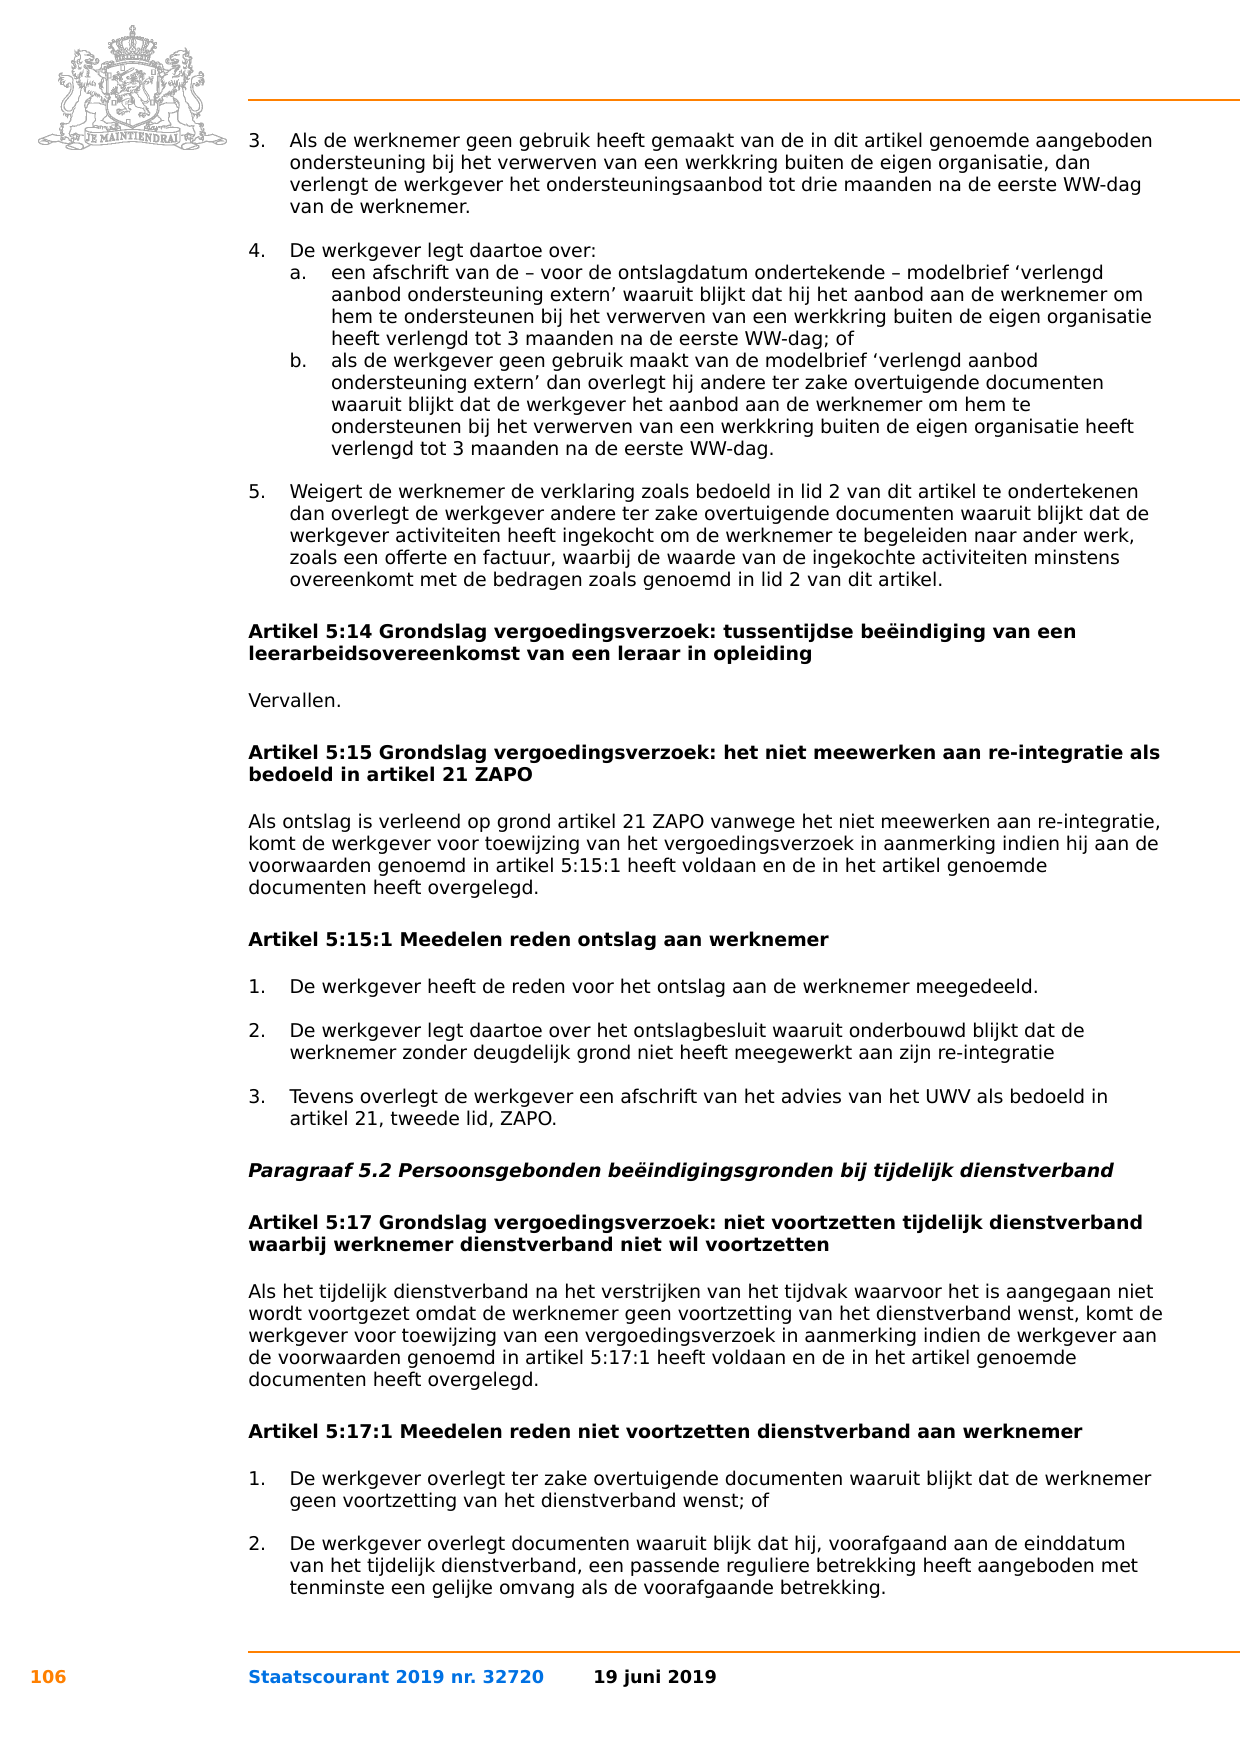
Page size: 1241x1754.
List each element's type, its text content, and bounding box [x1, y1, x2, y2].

text b. als de werkgever geen gebruik maakt van de modelbrief ‘verlengd aanbod ondersteuning extern’ dan overlegt hij andere ter zake overtuigende documenten waaruit blijkt dat de werkgever het aanbod aan de werknemer om hem te ondersteunen bij het verwerven van een werkkring buiten de eigen organisatie heeft verlengd tot 3 maanden na de eerste WW-dag. [289, 349, 1163, 459]
text Als het tijdelijk dienstverband na het verstrijken van het tijdvak waarvoor het is aangegaan niet wordt voortgezet omdat de werknemer geen voortzetting van het dienstverband wenst, komt de werkgever voor toewijzing van een vergoedingsverzoek in aanmerking indien de werkgever aan de voorwaarden genoemd in artikel 5:17:1 heeft voldaan en de in het artikel genoemde documenten heeft overgelegd. [248, 1281, 1163, 1391]
picture [38, 25, 227, 150]
subtitle Paragraaf 5.2 Persoonsgebonden beëindigingsgronden bij tijdelijk dienstverband [248, 1160, 1163, 1182]
text 1. De werkgever overlegt ter zake overtuigende documenten waaruit blijkt dat de werknemer geen voortzetting van het dienstverband wenst; of [248, 1467, 1163, 1511]
text 2. De werkgever legt daartoe over het ontslagbesluit waaruit onderbouwd blijkt dat de werknemer zonder deugdelijk grond niet heeft meegewerkt aan zijn re-integratie [248, 1020, 1163, 1064]
subtitle Artikel 5:15 Grondslag vergoedingsverzoek: het niet meewerken aan re-integratie als bedoeld in artikel 21 ZAPO [248, 742, 1163, 786]
subtitle Artikel 5:17:1 Meedelen reden niet voortzetten dienstverband aan werknemer [248, 1421, 1163, 1442]
text 4. De werkgever legt daartoe over: [248, 240, 1163, 262]
text a. een afschrift van de – voor de ontslagdatum ondertekende – modelbrief ‘verlengd aanbod ondersteuning extern’ waaruit blijkt dat hij het aanbod aan de werknemer om hem te ondersteunen bij het verwerven van een werkkring buiten de eigen organisatie heeft verlengd tot 3 maanden na de eerste WW-dag; of [289, 262, 1163, 349]
text Vervallen. [248, 690, 1163, 712]
subtitle Artikel 5:14 Grondslag vergoedingsverzoek: tussentijdse beëindiging van een leerarbeidsovereenkomst van een leraar in opleiding [248, 621, 1163, 665]
text 3. Tevens overlegt de werkgever een afschrift van het advies van het UWV als bedoeld in artikel 21, tweede lid, ZAPO. [248, 1086, 1163, 1130]
text 3. Als de werknemer geen gebruik heeft gemaakt van de in dit artikel genoemde aangeboden ondersteuning bij het verwerven van een werkkring buiten de eigen organisatie, dan verlengt de werkgever het ondersteuningsaanbod tot drie maanden na de eerste WW-dag van de werknemer. [248, 130, 1163, 218]
text 2. De werkgever overlegt documenten waaruit blijk dat hij, voorafgaand aan de einddatum van het tijdelijk dienstverband, een passende reguliere betrekking heeft aangeboden met tenminste een gelijke omvang als de voorafgaande betrekking. [248, 1533, 1163, 1599]
subtitle Artikel 5:17 Grondslag vergoedingsverzoek: niet voortzetten tijdelijk dienstverband waarbij werknemer dienstverband niet wil voortzetten [248, 1212, 1163, 1256]
subtitle Artikel 5:15:1 Meedelen reden ontslag aan werknemer [248, 929, 1163, 951]
text Als ontslag is verleend op grond artikel 21 ZAPO vanwege het niet meewerken aan re-integratie, komt de werkgever voor toewijzing van het vergoedingsverzoek in aanmerking indien hij aan de voorwaarden genoemd in artikel 5:15:1 heeft voldaan en de in het artikel genoemde documenten heeft overgelegd. [248, 811, 1163, 899]
text 1. De werkgever heeft de reden voor het ontslag aan de werknemer meegedeeld. [248, 976, 1163, 998]
text 5. Weigert de werknemer de verklaring zoals bedoeld in lid 2 van dit artikel te ondertekenen dan overlegt de werkgever andere ter zake overtuigende documenten waaruit blijkt dat de werkgever activiteiten heeft ingekocht om de werknemer te begeleiden naar ander werk, zoals een offerte en factuur, waarbij de waarde van de ingekochte activiteiten minstens overeenkomt met de bedragen zoals genoemd in lid 2 van dit artikel. [248, 481, 1163, 591]
